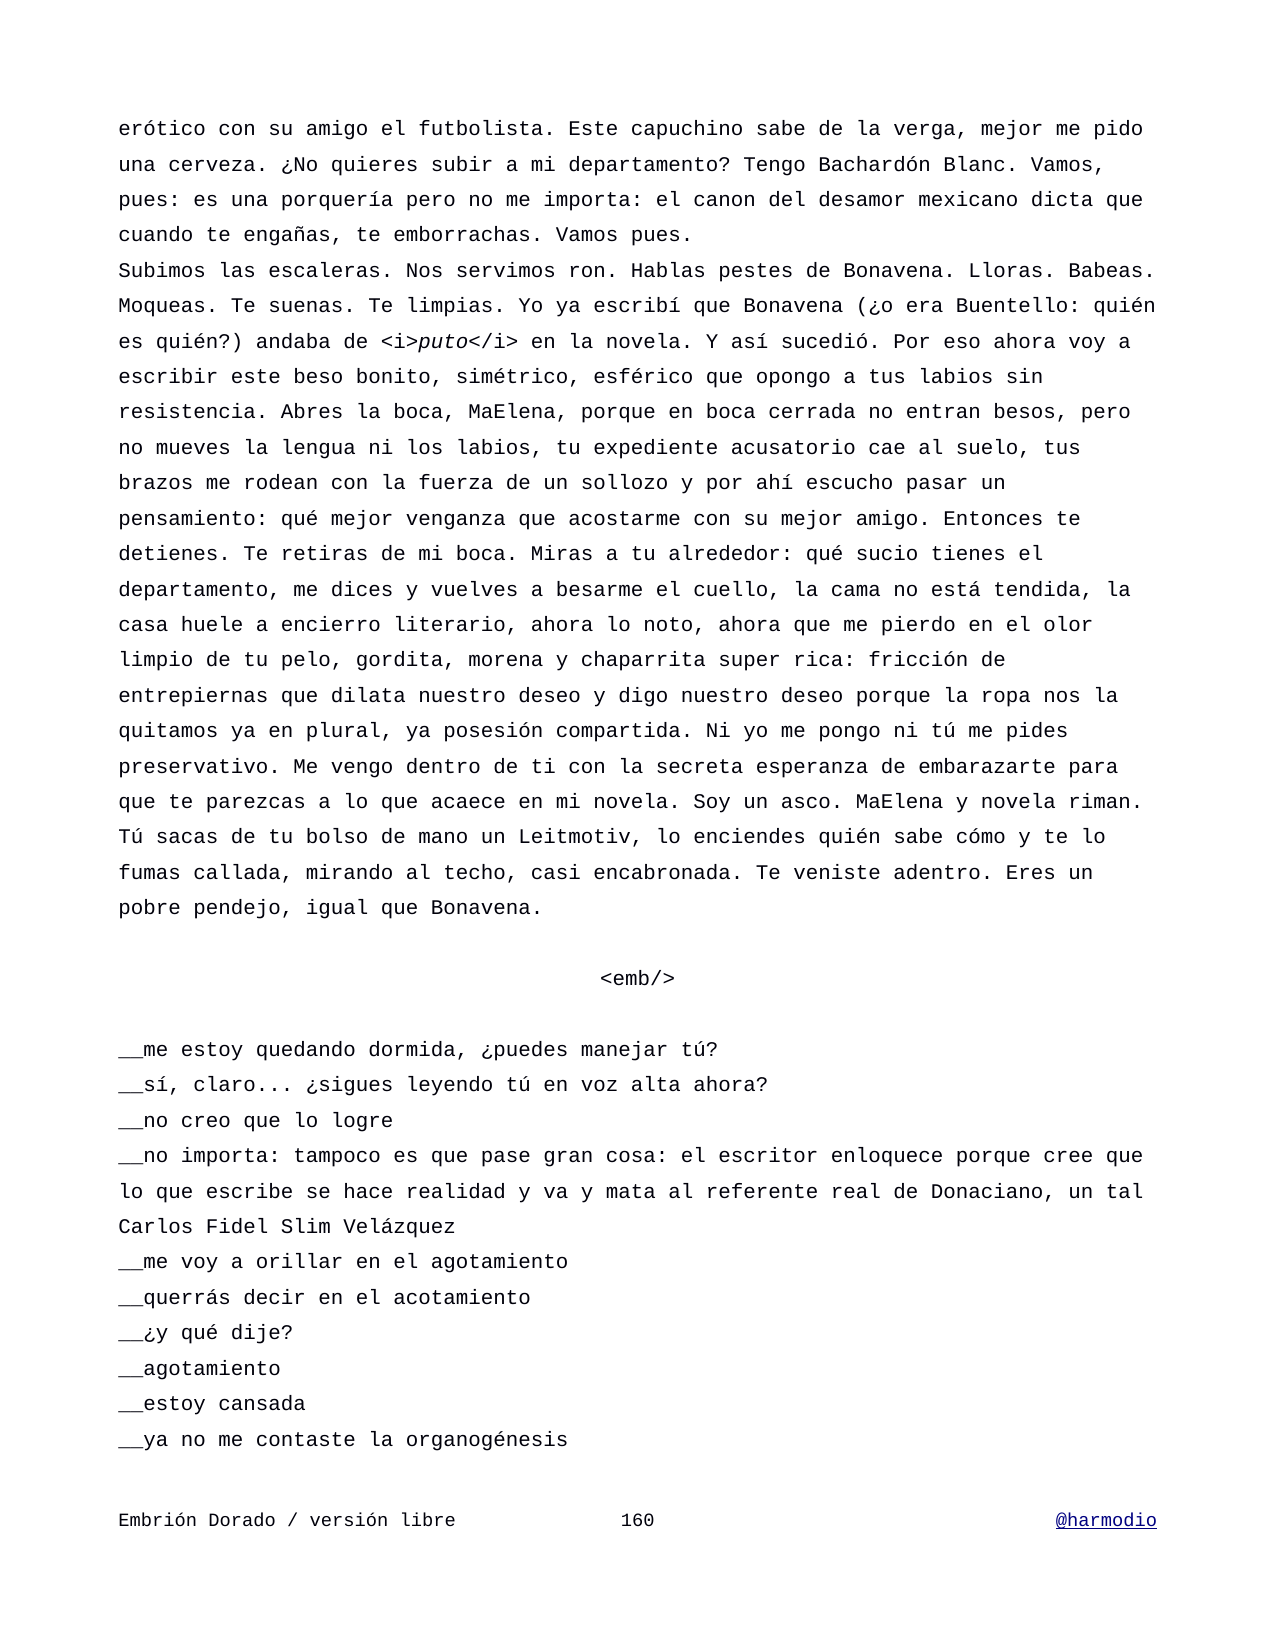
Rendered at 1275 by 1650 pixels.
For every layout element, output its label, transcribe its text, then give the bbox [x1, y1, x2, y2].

text __ya no me contaste la organogénesis [118, 1428, 1157, 1452]
text __querrás decir en el acotamiento [118, 1287, 1157, 1311]
text erótico con su amigo el futbolista. Este capuchino sabe de la verga, mejor me pido una cerveza. ¿No quieres subir a mi departamento? Tengo Bachardón Blanc. Vamos, pues: es una porquería pero no me importa: el canon del desamor mexicano dicta que cuando te engañas, te emborrachas. Vamos pues. [118, 118, 1157, 248]
text __no creo que lo logre [118, 1110, 1157, 1133]
text __me estoy quedando dormida, ¿puedes manejar tú? [118, 1039, 1157, 1063]
text __sí, claro... ¿sigues leyendo tú en voz alta ahora? [118, 1074, 1157, 1098]
text __me voy a orillar en el agotamiento [118, 1251, 1157, 1275]
text __¿y qué dije? [118, 1322, 1157, 1346]
text __estoy cansada [118, 1393, 1157, 1417]
text __no importa: tampoco es que pase gran cosa: el escritor enloquece porque cree que lo que escribe se hace realidad y va y mata al referente real de Donaciano, un tal Carlos Fidel Slim Velázquez [118, 1145, 1157, 1240]
text __agotamiento [118, 1358, 1157, 1381]
text <emb/> [118, 968, 1157, 992]
text Subimos las escaleras. Nos servimos ron. Hablas pestes de Bonavena. Lloras. Babeas. Moqueas. Te suenas. Te limpias. Yo ya escribí que Bonavena (¿o era Buentello: quién es quién?) andaba de <i>puto</i> en la novela. Y así sucedió. Por eso ahora voy a escribir este beso bonito, simétrico, esférico que opongo a tus labios sin resistencia. Abres la boca, MaElena, porque en boca cerrada no entran besos, pero no mueves la lengua ni los labios, tu expediente acusatorio cae al suelo, tus brazos me rodean con la fuerza de un sollozo y por ahí escucho pasar un pensamiento: qué mejor venganza que acostarme con su mejor amigo. Entonces te detienes. Te retiras de mi boca. Miras a tu alrededor: qué sucio tienes el departamento, me dices y vuelves a besarme el cuello, la cama no está tendida, la casa huele a encierro literario, ahora lo noto, ahora que me pierdo en el olor limpio de tu pelo, gordita, morena y chaparrita super rica: fricción de entrepiernas que dilata nuestro deseo y digo nuestro deseo porque la ropa nos la quitamos ya en plural, ya posesión compartida. Ni yo me pongo ni tú me pides preservativo. Me vengo dentro de ti con la secreta esperanza de embarazarte para que te parezcas a lo que acaece en mi novela. Soy un asco. MaElena y novela riman. Tú sacas de tu bolso de mano un Leitmotiv, lo enciendes quién sabe cómo y te lo fumas callada, mirando al techo, casi encabronada. Te veniste adentro. Eres un pobre pendejo, igual que Bonavena. [118, 260, 1157, 921]
